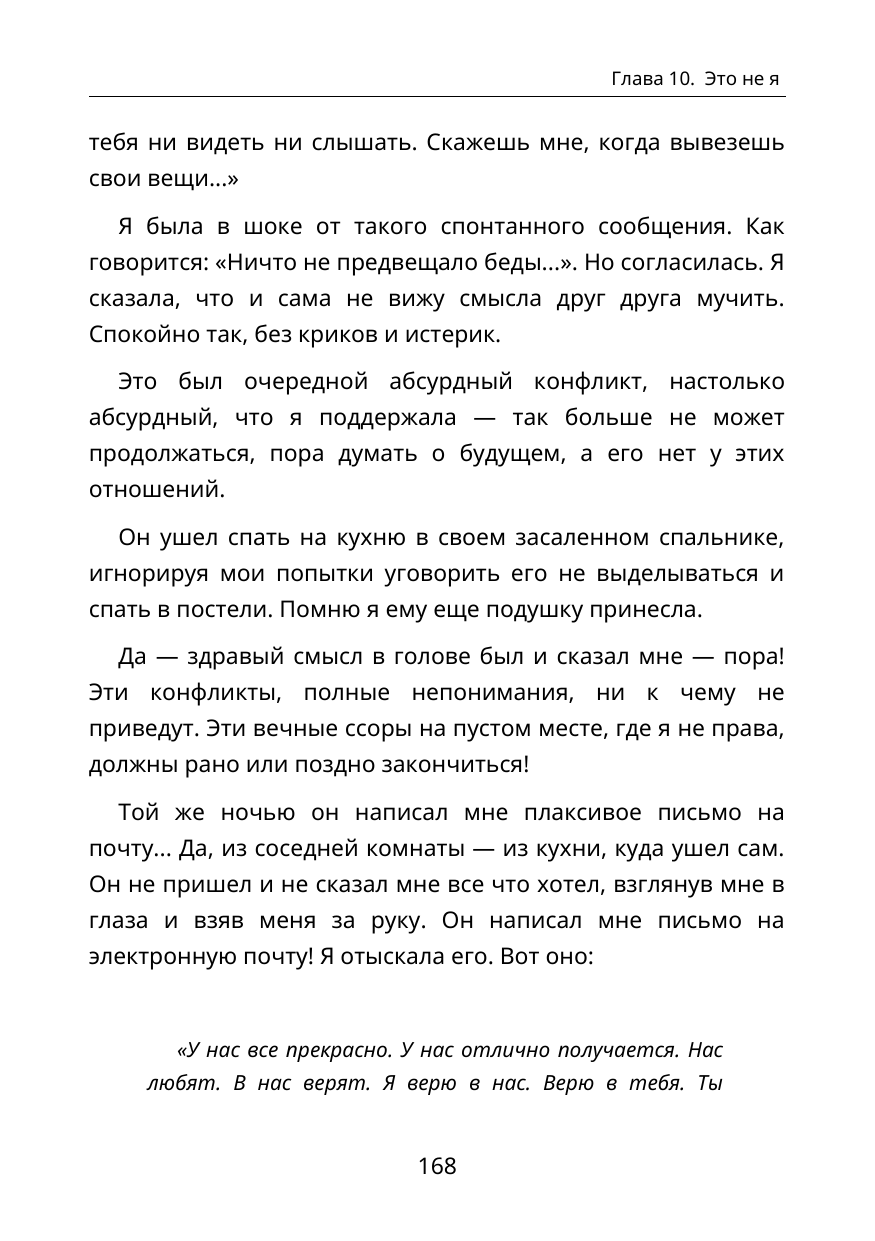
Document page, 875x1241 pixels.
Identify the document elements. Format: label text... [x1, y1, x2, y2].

text Той же ночью он написал мне плаксивое письмо на почту... Да, из соседней комнаты — из кухни, куда ушел сам. Он не пришел и не сказал мне все что хотел, взглянув мне в глаза и взяв меня за руку. Он написал мне письмо на электронную почту! Я отыскала его. Вот оно: [88, 796, 786, 971]
text «У нас все прекрасно. У нас отлично получается. Нас любят. В нас верят. Я верю в нас. Верю в тебя. Ты [147, 1035, 727, 1096]
text Он ушел спать на кухню в своем засаленном спальнике, игнорируя мои попытки уговорить его не выделываться и спать в постели. Помню я ему еще подушку принесла. [88, 521, 786, 624]
text Я была в шоке от такого спонтанного сообщения. Как говорится: «Ничто не предвещало беды...». Но согласилась. Я сказала, что и сама не вижу смысла друг друга мучить. Спокойно так, без криков и истерик. [88, 210, 786, 349]
text тебя ни видеть ни слышать. Скажешь мне, когда вывезешь свои вещи...» [88, 126, 786, 193]
text Это был очередной абсурдный конфликт, настолько абсурдный, что я поддержала — так больше не может продолжаться, пора думать о будущем, а его нет у этих отношений. [88, 365, 786, 504]
text Да — здравый смысл в голове был и сказал мне — пора! Эти конфликты, полные непонимания, ни к чему не приведут. Эти вечные ссоры на пустом месте, где я не права, должны рано или поздно закончиться! [88, 640, 786, 779]
